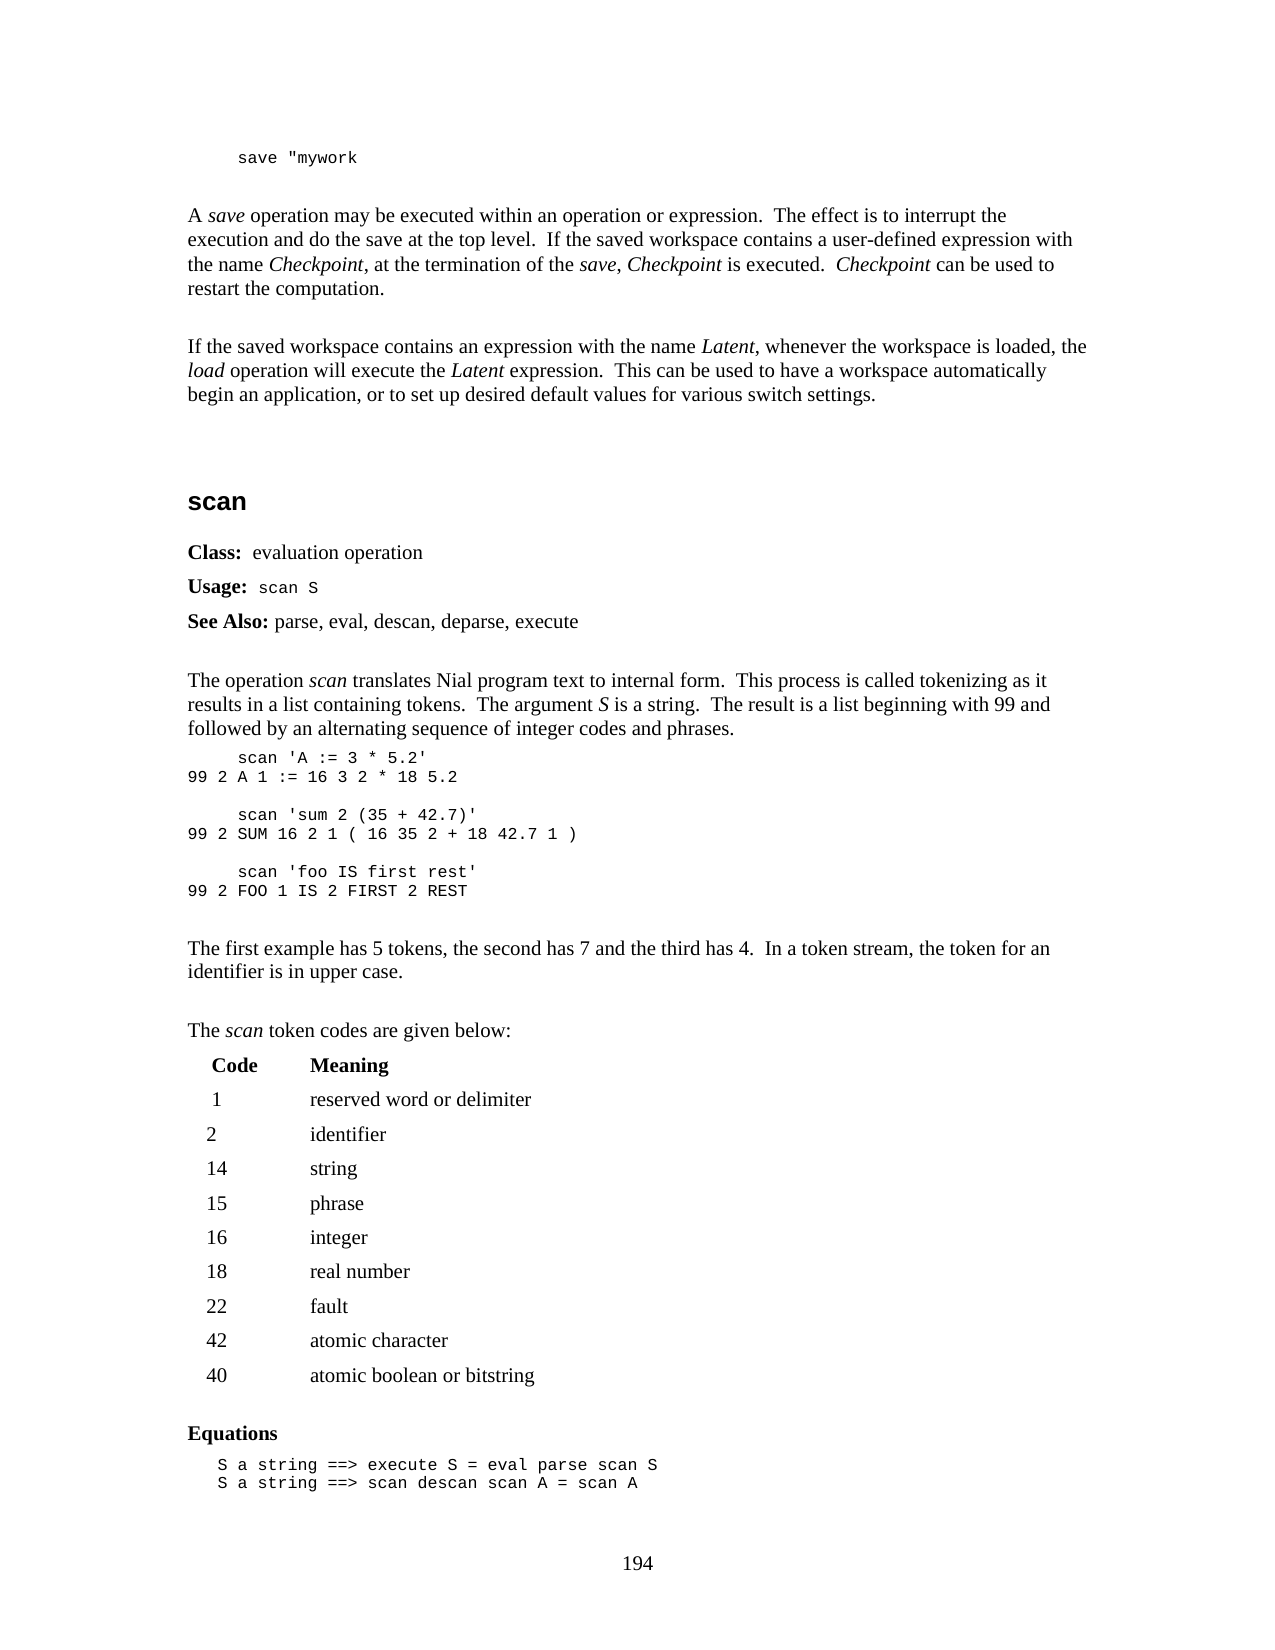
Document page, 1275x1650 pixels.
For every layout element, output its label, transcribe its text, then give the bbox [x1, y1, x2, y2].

table_cell real number [291, 1249, 792, 1283]
table_cell 16 [188, 1215, 291, 1249]
table_cell 15 [188, 1180, 291, 1214]
table_cell fault [291, 1284, 792, 1318]
table_cell atomic boolean or bitstring [291, 1353, 792, 1387]
table_cell integer [291, 1215, 792, 1249]
table_cell 40 [188, 1353, 291, 1387]
text See Also: parse, eval, descan, deparse, execute [187, 609, 1087, 657]
text S a string ==> execute S = eval parse scan S S a string ==> scan descan scan A = scan A [187, 1456, 1087, 1494]
text The scan token codes are given below: [187, 1018, 1087, 1042]
text The operation scan translates Nial program text to internal form. This process is called tokenizing as it results in a list containing tokens. The argument S is a string. The result is a list beginning with 99 and followed by an alternating sequence of integer codes and phrases. [187, 667, 1087, 740]
text The first example has 5 tokens, the second has 7 and the third has 4. In a token stream, the token for an identifier is in upper case. [187, 935, 1087, 1008]
table_cell 18 [188, 1249, 291, 1283]
text save "mywork [187, 150, 1087, 193]
text Class: evaluation operation [187, 539, 1087, 564]
table_cell phrase [291, 1180, 792, 1214]
text scan 'A := 3 * 5.2' 99 2 A 1 := 16 3 2 * 18 5.2 scan 'sum 2 (35 + 42.7)' 99 2 SUM 16 2 1 ( 16 35 2 + 18 42.7 1 ) scan 'foo IS first rest' 99 2 FOO 1 IS 2 FIRST 2 REST [187, 750, 1087, 925]
table_cell 1 [188, 1077, 291, 1111]
text A save operation may be executed within an operation or expression. The effect is to interrupt the execution and do the save at the top level. If the saved workspace contains a user-defined expression with the name Checkpoint, at the termination of the save, Checkpoint is executed. Checkpoint can be used to restart the computation. [187, 203, 1087, 324]
table_cell 2 [188, 1111, 291, 1146]
table_header Code [188, 1042, 291, 1077]
table_cell 22 [188, 1284, 291, 1318]
text Equations [187, 1397, 1087, 1446]
table_cell identifier [291, 1111, 792, 1146]
text Usage: scan S [187, 574, 1087, 598]
table_cell reserved word or delimiter [291, 1077, 792, 1111]
text If the saved workspace contains an expression with the name Latent, whenever the workspace is loaded, the load operation will execute the Latent expression. This can be used to have a workspace automatically begin an application, or to set up desired default values for various switch settings. [187, 334, 1087, 406]
table_cell string [291, 1146, 792, 1180]
table_cell 42 [188, 1318, 291, 1352]
table_cell atomic character [291, 1318, 792, 1352]
table_header Meaning [291, 1042, 792, 1077]
table_cell 14 [188, 1146, 291, 1180]
text scan [187, 486, 1087, 516]
